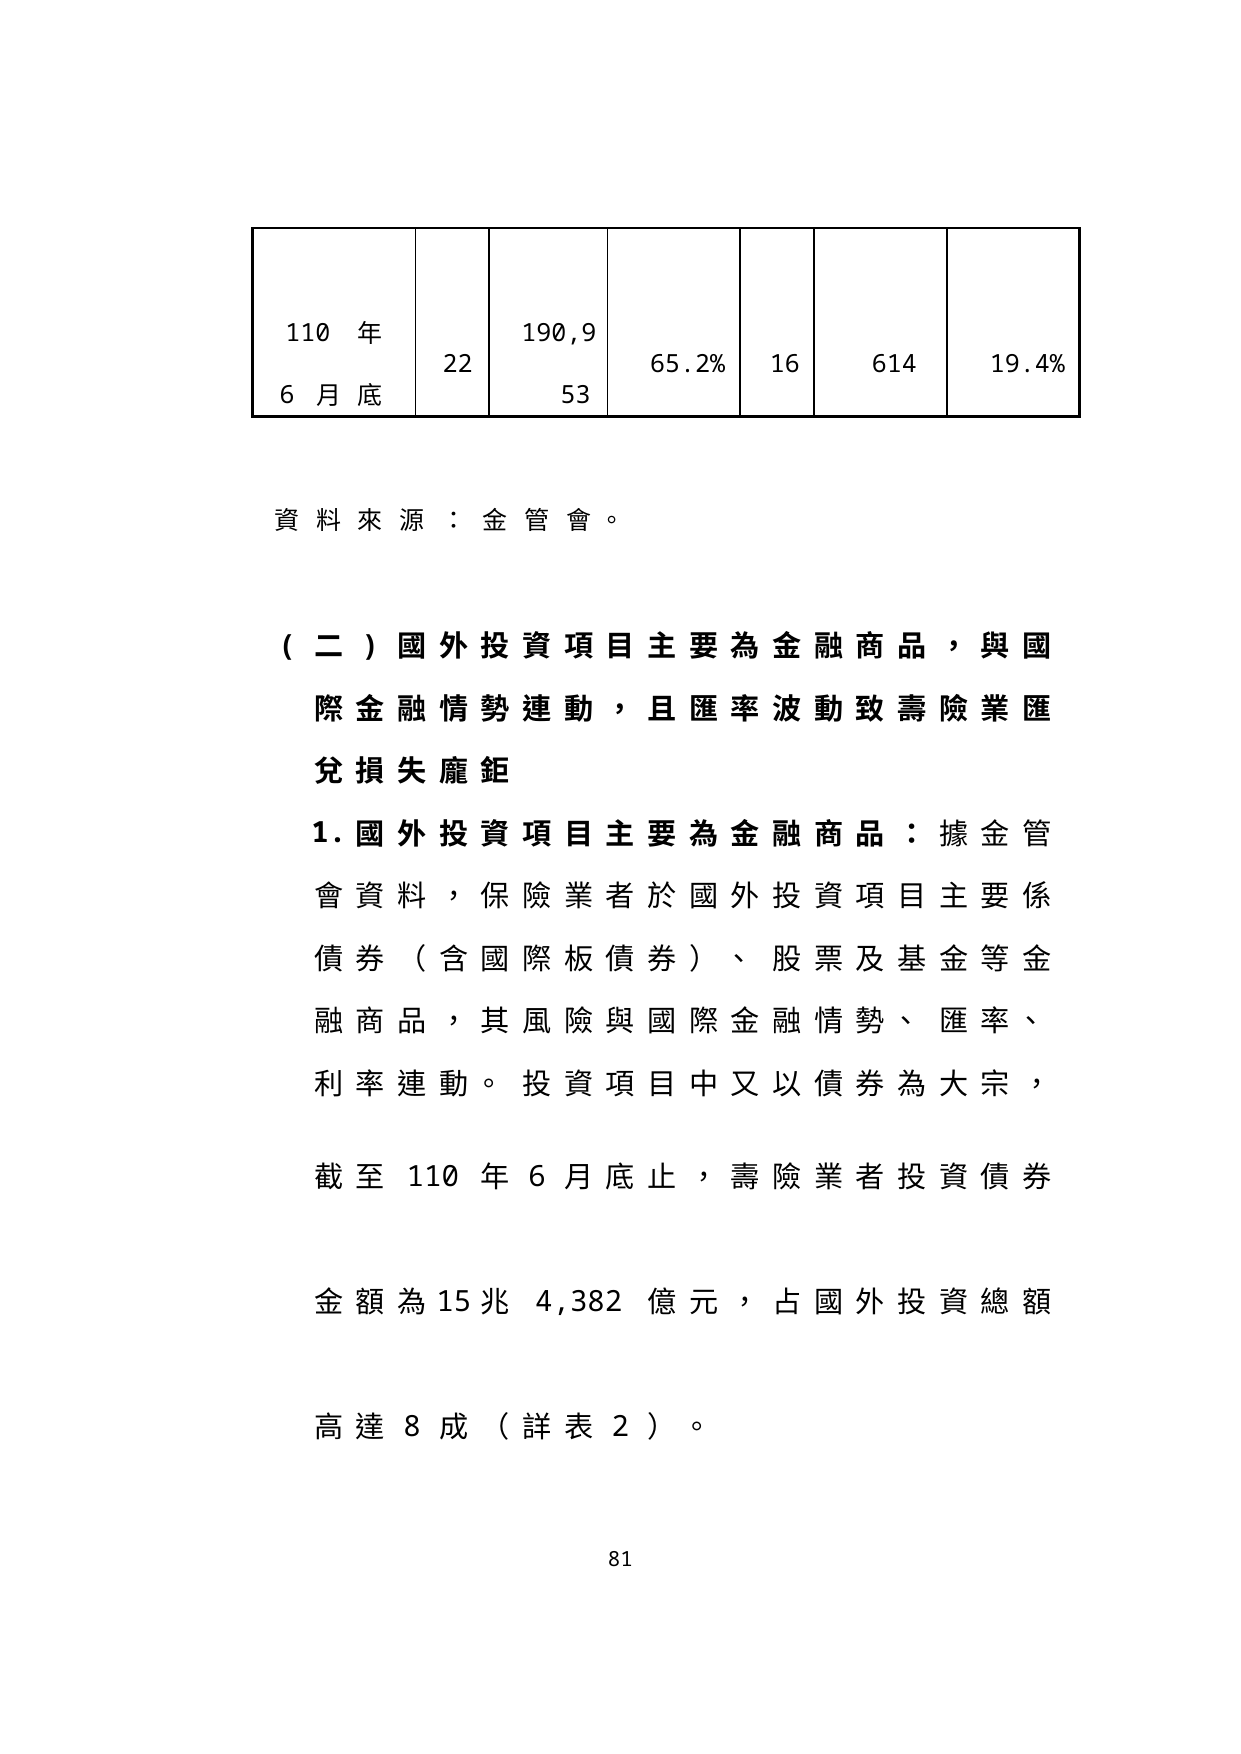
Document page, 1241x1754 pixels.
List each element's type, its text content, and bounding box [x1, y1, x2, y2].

table_cell 19.4% [948, 229, 1078, 415]
text 資料來源：金管會。 [183, 477, 1058, 540]
table_cell 22 [416, 229, 488, 415]
table_cell 190,953 [490, 229, 607, 415]
text 1.國外投資項目主要為金融商品：據金管會資料，保險業者於國外投資項目主要係債券（含國際板債券）、股票及基金等金融商品，其風險與國際金融情勢、匯率、利率連動。投資項目中又以債券為大宗，截至110年6月底止，壽險業者投資債券金額為15兆4,382億元，占國外投資總額高達8成（詳表2）。 [271, 790, 1058, 1477]
table_cell 110年6月底 [254, 229, 415, 415]
text (二)國外投資項目主要為金融商品，與國際金融情勢連動，且匯率波動致壽險業匯兌損失龐鉅 [242, 602, 1058, 790]
table_cell 16 [741, 229, 813, 415]
table_cell 614 [815, 229, 946, 415]
table_cell 65.2% [608, 229, 739, 415]
